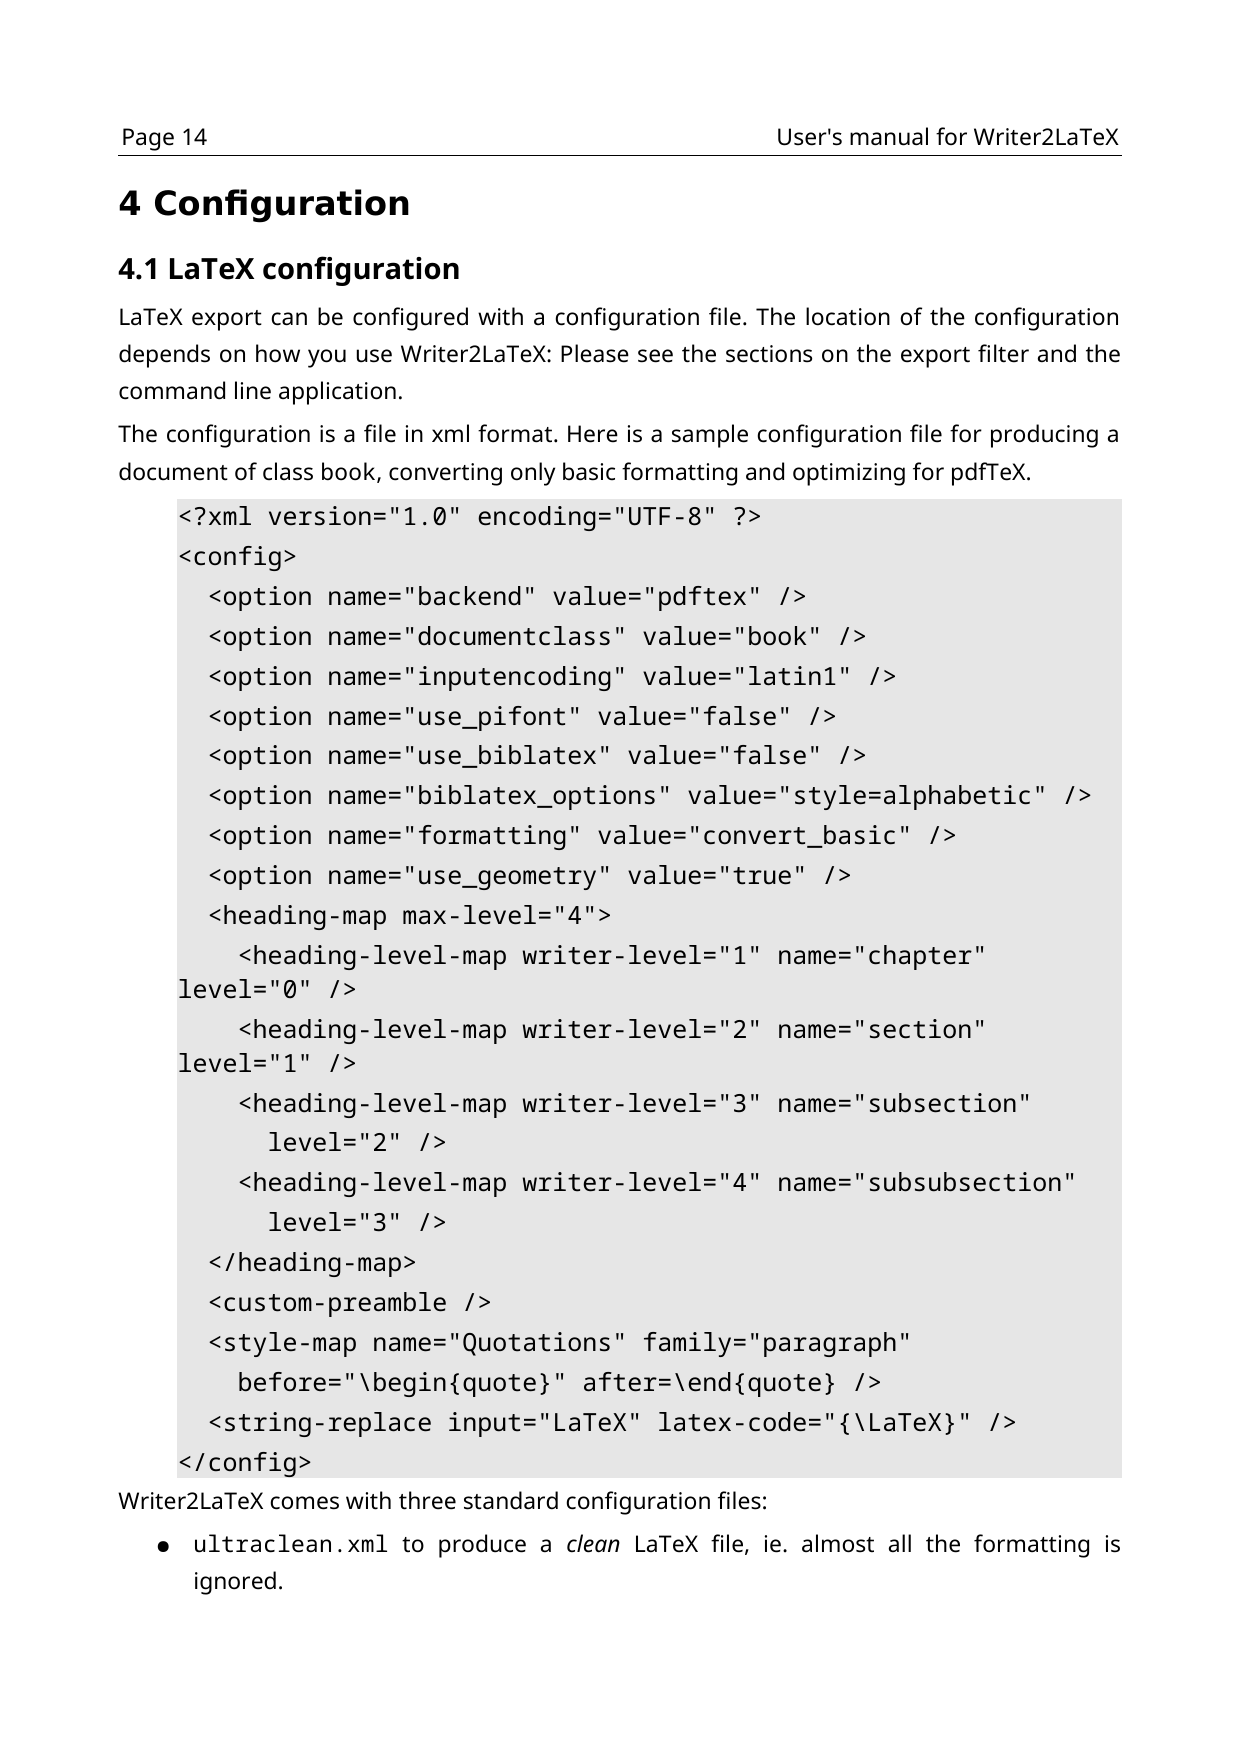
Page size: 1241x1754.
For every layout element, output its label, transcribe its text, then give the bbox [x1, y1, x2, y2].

text </heading-map> [177, 1245, 1122, 1279]
text level="2" /> [177, 1125, 1122, 1159]
text <heading-level-map writer-level="1" name="chapter" level="0" /> [177, 938, 1122, 1006]
text <option name="documentclass" value="book" /> [177, 619, 1122, 653]
text <option name="backend" value="pdftex" /> [177, 579, 1122, 613]
text <option name="formatting" value="convert_basic" /> [177, 818, 1122, 852]
subtitle Configuration [118, 184, 1122, 223]
subtitle LaTeX configuration [118, 248, 1122, 288]
text <heading-level-map writer-level="4" name="subsubsection" [177, 1165, 1122, 1199]
list ultraclean.xml to produce a clean LaTeX file, ie. almost all the formatting is ignored. [156, 1528, 1122, 1596]
text before="\begin{quote}" after=\end{quote} /> [177, 1365, 1122, 1399]
text level="3" /> [177, 1205, 1122, 1239]
text Writer2LaTeX comes with three standard configuration files: [118, 1485, 1122, 1516]
text The configuration is a file in xml format. Here is a sample configuration file for producing a document of class book, converting only basic formatting and optimizing for pdfTeX. [118, 418, 1122, 487]
text </config> [177, 1444, 1122, 1478]
text <option name="use_geometry" value="true" /> [177, 858, 1122, 892]
text <option name="use_pifont" value="false" /> [177, 698, 1122, 732]
text <string-replace input="LaTeX" latex-code="{\LaTeX}" /> [177, 1405, 1122, 1439]
text <heading-level-map writer-level="3" name="subsection" [177, 1086, 1122, 1119]
text <option name="inputencoding" value="latin1" /> [177, 658, 1122, 692]
text <?xml version="1.0" encoding="UTF-8" ?> [177, 499, 1122, 533]
text <option name="biblatex_options" value="style=alphabetic" /> [177, 778, 1122, 812]
text <heading-level-map writer-level="2" name="section" level="1" /> [177, 1012, 1122, 1079]
text LaTeX export can be configured with a configuration file. The location of the configuration depends on how you use Writer2LaTeX: Please see the sections on the export filter and the command line application. [118, 301, 1122, 406]
text <config> [177, 539, 1122, 573]
text <heading-map max-level="4"> [177, 898, 1122, 932]
text <custom-preamble /> [177, 1285, 1122, 1319]
text <style-map name="Quotations" family="paragraph" [177, 1325, 1122, 1359]
text <option name="use_biblatex" value="false" /> [177, 738, 1122, 772]
